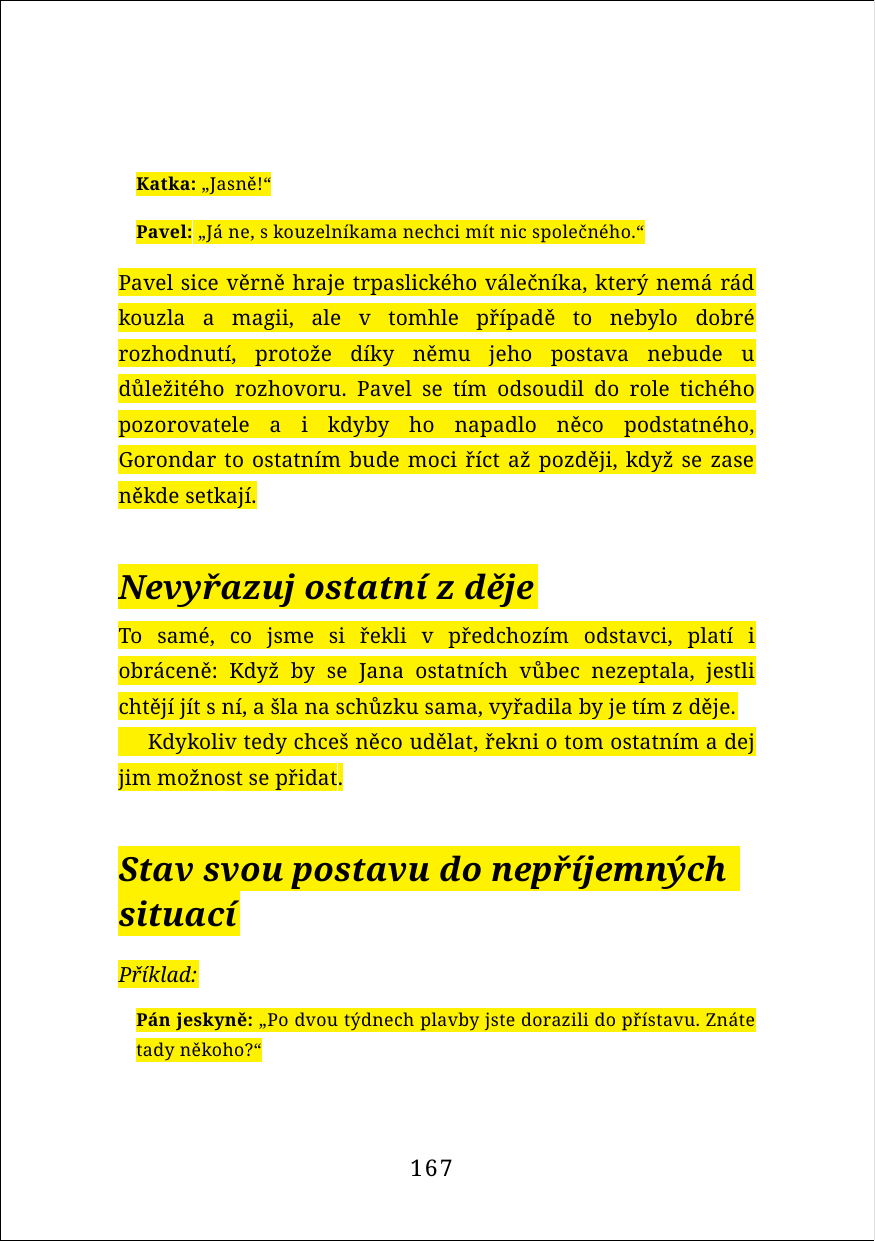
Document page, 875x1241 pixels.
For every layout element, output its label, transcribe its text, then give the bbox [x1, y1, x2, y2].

text Pavel: „Já ne, s kouzelníkama nechci mít nic společného.“ [136, 220, 756, 244]
subtitle Stav svou postavu do nepříjemných situací [118, 846, 756, 936]
text Pavel sice věrně hraje trpaslického válečníka, který nemá rád kouzla a magii, ale v tomhle případě to nebylo dobré rozhodnutí, protože díky němu jeho postava nebude u důležitého rozhovoru. Pavel se tím odsoudil do role tichého pozorovatele a i kdyby ho napadlo něco podstatného, Gorondar to ostatním bude moci říct až později, když se zase někde setkají. [118, 268, 756, 509]
subtitle Nevyřazuj ostatní z děje [118, 563, 756, 609]
text Katka: „Jasně!“ [136, 172, 756, 196]
text Pán jeskyně: „Po dvou týdnech plavby jste dorazili do přístavu. Znáte tady někoho?“ [136, 1007, 756, 1062]
text Příklad: [118, 960, 756, 988]
text To samé, co jsme si řekli v předchozím odstavci, platí i obráceně: Když by se Jana ostatních vůbec nezeptala, jestli chtějí jít s ní, a šla na schůzku sama, vyřadila by je tím z děje. Kdykoliv tedy chceš něco udělat, řekni o tom ostatním a dej jim možnost se přidat. [118, 621, 756, 791]
